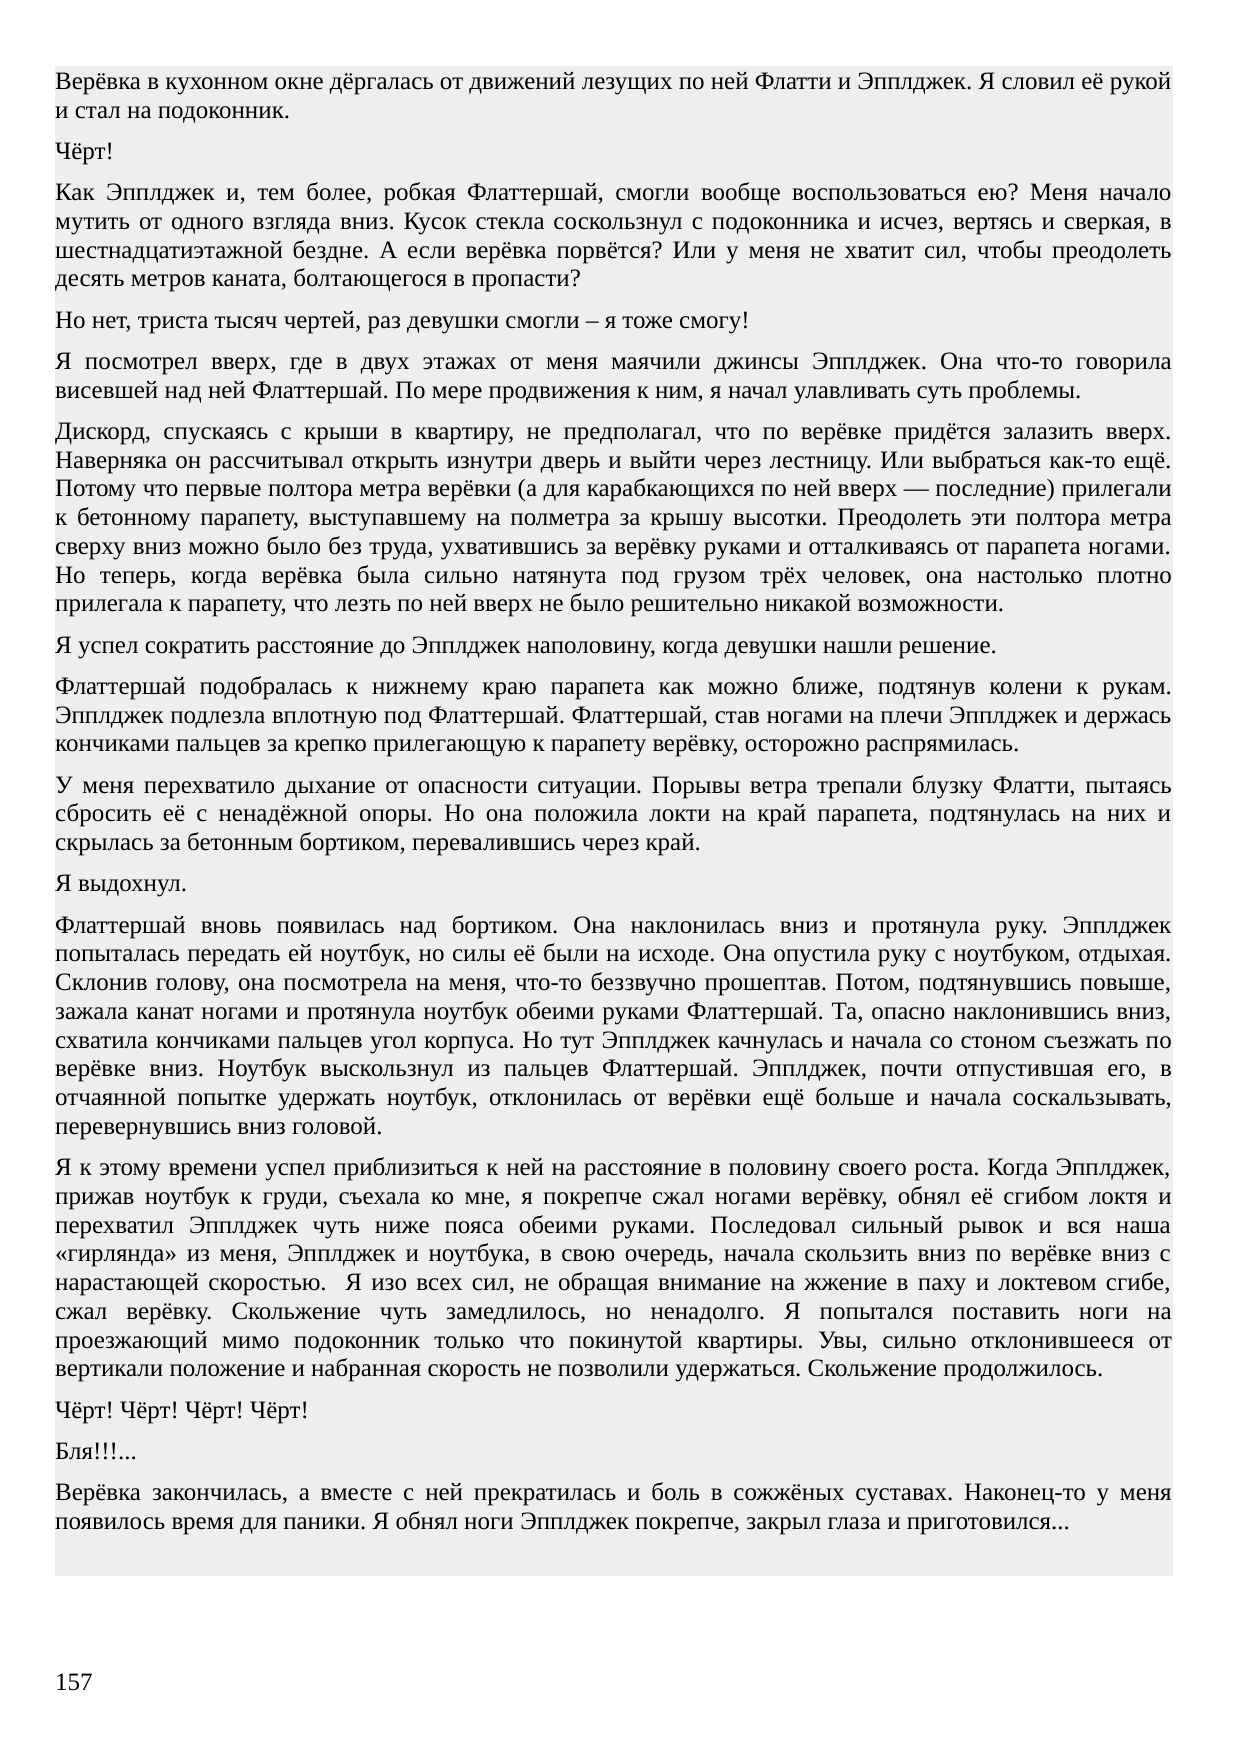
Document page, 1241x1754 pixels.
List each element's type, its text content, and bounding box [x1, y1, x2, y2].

text Верёвка в кухонном окне дёргалась от движений лезущих по ней Флатти и Эпплджек. Я словил её рукой и стал на подоконник. [55, 66, 1173, 123]
text Чёрт! Чёрт! Чёрт! Чёрт! [55, 1395, 1173, 1423]
text Я посмотрел вверх, где в двух этажах от меня маячили джинсы Эпплджек. Она что-то говорила висевшей над ней Флаттершай. По мере продвижения к ним, я начал улавливать суть проблемы. [55, 346, 1173, 403]
text У меня перехватило дыхание от опасности ситуации. Порывы ветра трепали блузку Флатти, пытаясь сбросить её с ненадёжной опоры. Но она положила локти на край парапета, подтянулась на них и скрылась за бетонным бортиком, перевалившись через край. [55, 770, 1173, 856]
text Чёрт! [55, 136, 1173, 165]
text Дискорд, спускаясь с крыши в квартиру, не предполагал, что по верёвке придётся залазить вверх. Наверняка он рассчитывал открыть изнутри дверь и выйти через лестницу. Или выбраться как-то ещё. Потому что первые полтора метра верёвки (а для карабкающихся по ней вверх — последние) прилегали к бетонному парапету, выступавшему на полметра за крышу высотки. Преодолеть эти полтора метра сверху вниз можно было без труда, ухватившись за верёвку руками и отталкиваясь от парапета ногами. Но теперь, когда верёвка была сильно натянута под грузом трёх человек, она настолько плотно прилегала к парапету, что лезть по ней вверх не было решительно никакой возможности. [55, 416, 1173, 617]
text Флаттершай подобралась к нижнему краю парапета как можно ближе, подтянув колени к рукам. Эпплджек подлезла вплотную под Флаттершай. Флаттершай, став ногами на плечи Эпплджек и держась кончиками пальцев за крепко прилегающую к парапету верёвку, осторожно распрямилась. [55, 671, 1173, 757]
text Я успел сократить расстояние до Эпплджек наполовину, когда девушки нашли решение. [55, 630, 1173, 658]
text Бля!!!... [55, 1436, 1173, 1465]
text Верёвка закончилась, а вместе с ней прекратилась и боль в сожжёных суставах. Наконец-то у меня появилось время для паники. Я обнял ноги Эпплджек покрепче, закрыл глаза и приготовился... [55, 1477, 1173, 1535]
text Я к этому времени успел приблизиться к ней на расстояние в половину своего роста. Когда Эпплджек, прижав ноутбук к груди, съехала ко мне, я покрепче сжал ногами верёвку, обнял её сгибом локтя и перехватил Эпплджек чуть ниже пояса обеими руками. Последовал сильный рывок и вся наша «гирлянда» из меня, Эпплджек и ноутбука, в свою очередь, начала скользить вниз по верёвке вниз с нарастающей скоростью. Я изо всех сил, не обращая внимание на жжение в паху и локтевом сгибе, сжал верёвку. Скольжение чуть замедлилось, но ненадолго. Я попытался поставить ноги на проезжающий мимо подоконник только что покинутой квартиры. Увы, сильно отклонившееся от вертикали положение и набранная скорость не позволили удержаться. Скольжение продолжилось. [55, 1152, 1173, 1382]
text Флаттершай вновь появилась над бортиком. Она наклонилась вниз и протянула руку. Эпплджек попыталась передать ей ноутбук, но силы её были на исходе. Она опустила руку с ноутбуком, отдыхая. Склонив голову, она посмотрела на меня, что-то беззвучно прошептав. Потом, подтянувшись повыше, зажала канат ногами и протянула ноутбук обеими руками Флаттершай. Та, опасно наклонившись вниз, схватила кончиками пальцев угол корпуса. Но тут Эпплджек качнулась и начала со стоном съезжать по верёвке вниз. Ноутбук выскользнул из пальцев Флаттершай. Эпплджек, почти отпустившая его, в отчаянной попытке удержать ноутбук, отклонилась от верёвки ещё больше и начала соскальзывать, перевернувшись вниз головой. [55, 910, 1173, 1140]
text Я выдохнул. [55, 868, 1173, 897]
text Как Эпплджек и, тем более, робкая Флаттершай, смогли вообще воспользоваться ею? Меня начало мутить от одного взгляда вниз. Кусок стекла соскользнул с подоконника и исчез, вертясь и сверкая, в шестнадцатиэтажной бездне. А если верёвка порвётся? Или у меня не хватит сил, чтобы преодолеть десять метров каната, болтающегося в пропасти? [55, 177, 1173, 292]
text Но нет, триста тысяч чертей, раз девушки смогли – я тоже смогу! [55, 305, 1173, 333]
